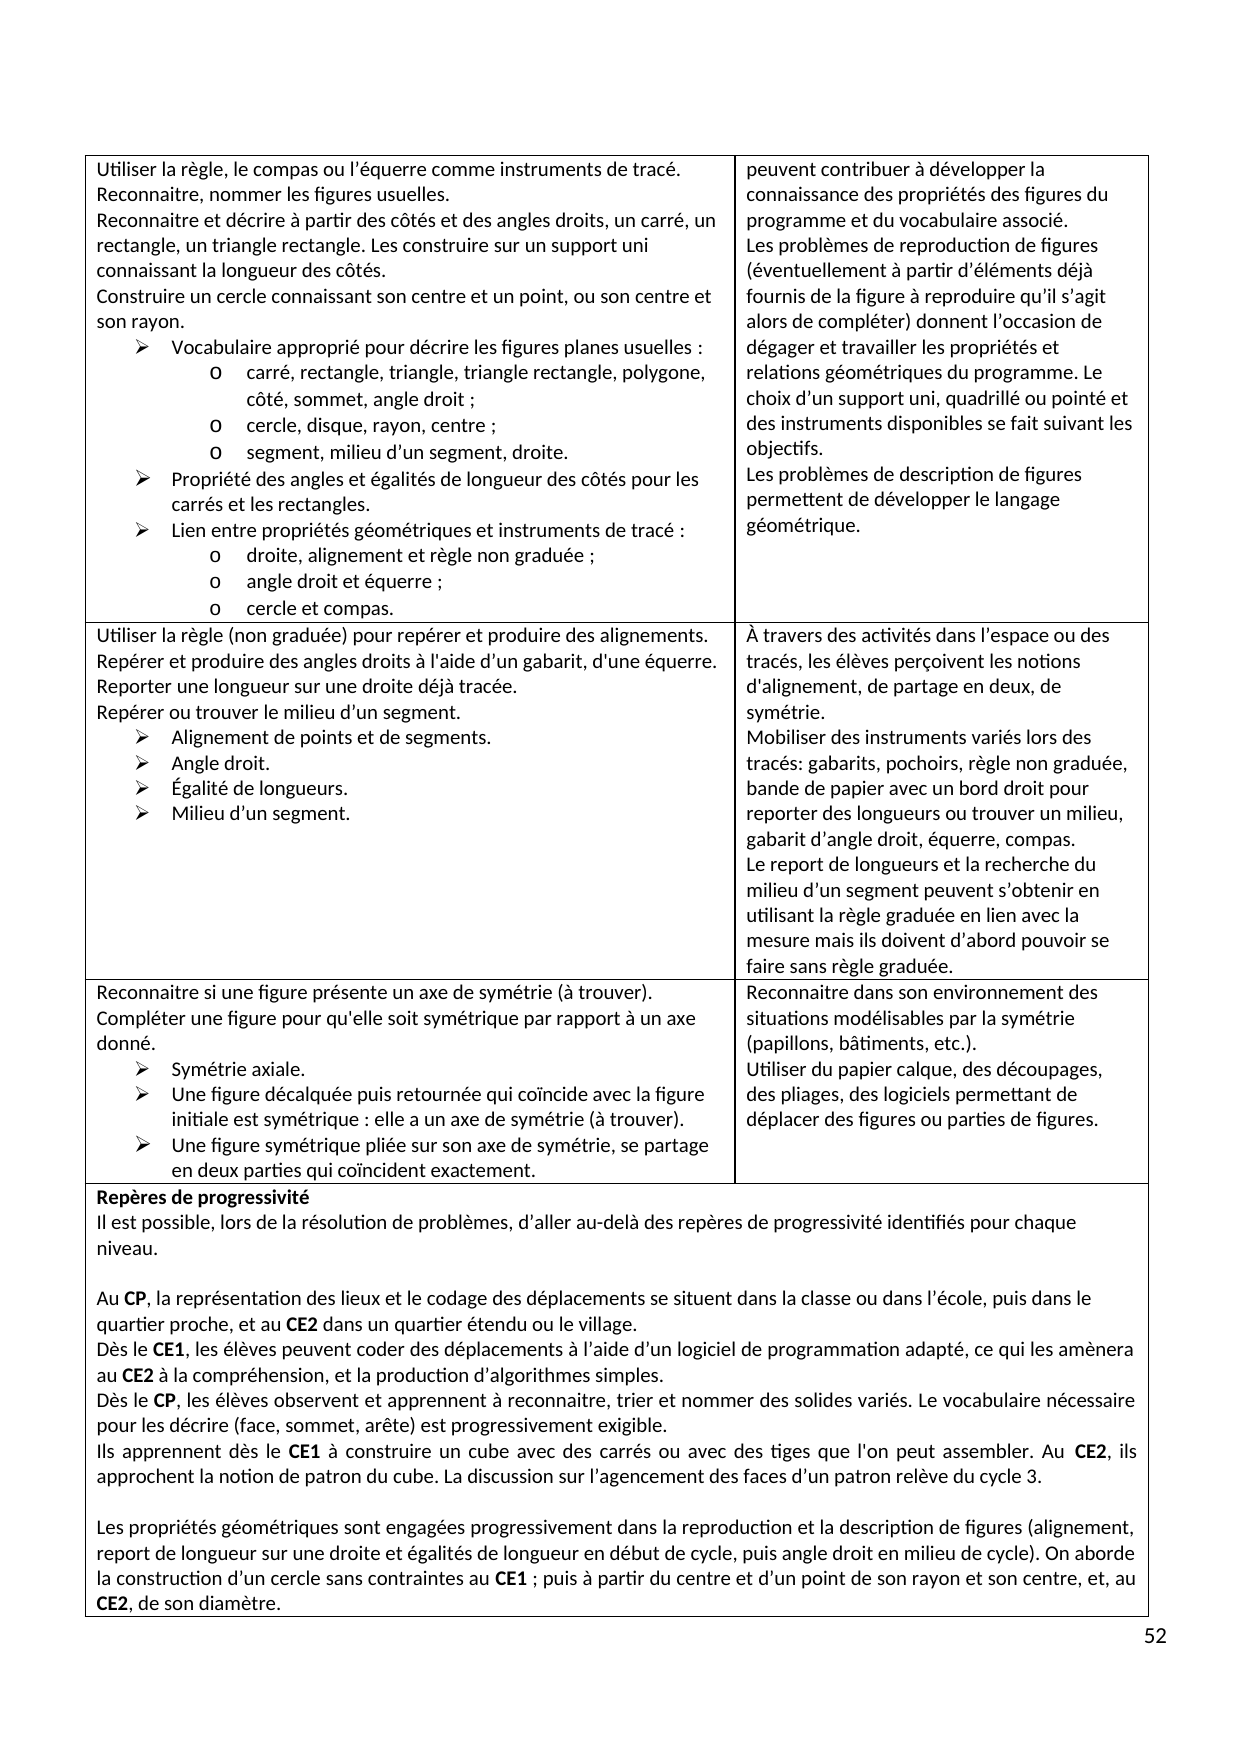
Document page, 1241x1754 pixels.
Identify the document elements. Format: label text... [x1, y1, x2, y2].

table_cell peuvent contribuer à développer la connaissance des propriétés des figures du programme et du vocabulaire associé. Les problèmes de reproduction de figures (éventuellement à partir d’éléments déjà fournis de la figure à reproduire qu’il s’agit alors de compléter) donnent l’occasion de dégager et travailler les propriétés et relations géométriques du programme. Le choix d’un support uni, quadrillé ou pointé et des instruments disponibles se fait suivant les objectifs. Les problèmes de description de figures permettent de développer le langage géométrique. [736, 156, 1148, 622]
table_cell Utiliser la règle (non graduée) pour repérer et produire des alignements. Repérer et produire des angles droits à l'aide d’un gabarit, d'une équerre. Reporter une longueur sur une droite déjà tracée. Repérer ou trouver le milieu d’un segment. Alignement de points et de segments. Angle droit. Égalité de longueurs. Milieu d’un segment. [86, 623, 734, 978]
table_cell À travers des activités dans l’espace ou des tracés, les élèves perçoivent les notions d'alignement, de partage en deux, de symétrie. Mobiliser des instruments variés lors des tracés: gabarits, pochoirs, règle non graduée, bande de papier avec un bord droit pour reporter des longueurs ou trouver un milieu, gabarit d’angle droit, équerre, compas. Le report de longueurs et la recherche du milieu d’un segment peuvent s’obtenir en utilisant la règle graduée en lien avec la mesure mais ils doivent d’abord pouvoir se faire sans règle graduée. [736, 623, 1148, 978]
table_cell Reconnaitre si une figure présente un axe de symétrie (à trouver). Compléter une figure pour qu'elle soit symétrique par rapport à un axe donné. Symétrie axiale. Une figure décalquée puis retournée qui coïncide avec la figure initiale est symétrique : elle a un axe de symétrie (à trouver). Une figure symétrique pliée sur son axe de symétrie, se partage en deux parties qui coïncident exactement. [86, 980, 734, 1183]
table_cell Reconnaitre dans son environnement des situations modélisables par la symétrie (papillons, bâtiments, etc.). Utiliser du papier calque, des découpages, des pliages, des logiciels permettant de déplacer des figures ou parties de figures. [736, 980, 1148, 1183]
table_cell Repères de progressivité Il est possible, lors de la résolution de problèmes, d’aller au-delà des repères de progressivité identifiés pour chaque niveau. Au CP, la représentation des lieux et le codage des déplacements se situent dans la classe ou dans l’école, puis dans le quartier proche, et au CE2 dans un quartier étendu ou le village. Dès le CE1, les élèves peuvent coder des déplacements à l’aide d’un logiciel de programmation adapté, ce qui les amènera au CE2 à la compréhension, et la production d’algorithmes simples. Dès le CP, les élèves observent et apprennent à reconnaitre, trier et nommer des solides variés. Le vocabulaire nécessaire pour les décrire (face, sommet, arête) est progressivement exigible. Ils apprennent dès le CE1 à construire un cube avec des carrés ou avec des tiges que l'on peut assembler. Au CE2, ils approchent la notion de patron du cube. La discussion sur l’agencement des faces d’un patron relève du cycle 3. Les propriétés géométriques sont engagées progressivement dans la reproduction et la description de figures (alignement, report de longueur sur une droite et égalités de longueur en début de cycle, puis angle droit en milieu de cycle). On aborde la construction d’un cercle sans contraintes au CE1 ; puis à partir du centre et d’un point de son rayon et son centre, et, au CE2, de son diamètre. [86, 1184, 1148, 1616]
table_cell Utiliser la règle, le compas ou l’équerre comme instruments de tracé. Reconnaitre, nommer les figures usuelles. Reconnaitre et décrire à partir des côtés et des angles droits, un carré, un rectangle, un triangle rectangle. Les construire sur un support uni connaissant la longueur des côtés. Construire un cercle connaissant son centre et un point, ou son centre et son rayon. Vocabulaire approprié pour décrire les figures planes usuelles : carré, rectangle, triangle, triangle rectangle, polygone, côté, sommet, angle droit ; cercle, disque, rayon, centre ; segment, milieu d’un segment, droite. Propriété des angles et égalités de longueur des côtés pour les carrés et les rectangles. Lien entre propriétés géométriques et instruments de tracé : droite, alignement et règle non graduée ; angle droit et équerre ; cercle et compas. [86, 156, 734, 622]
